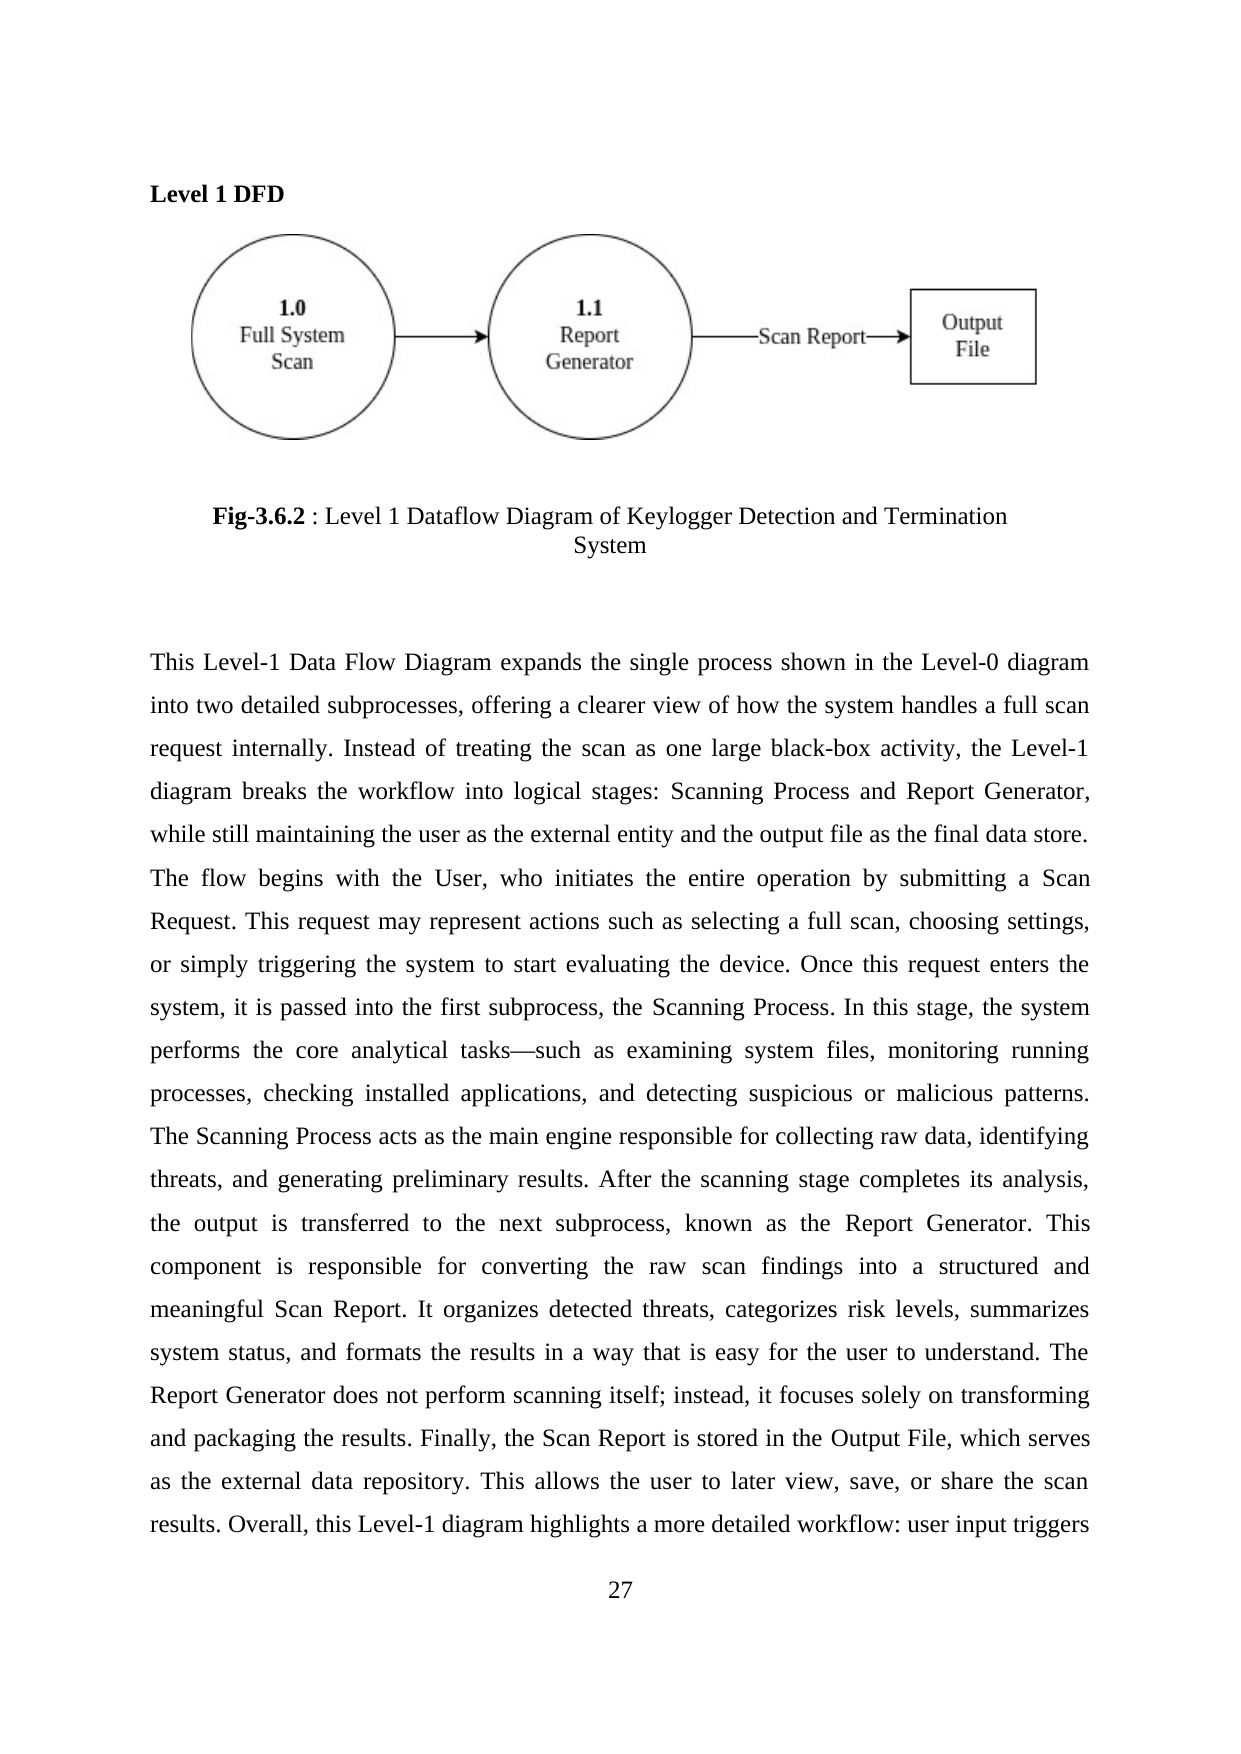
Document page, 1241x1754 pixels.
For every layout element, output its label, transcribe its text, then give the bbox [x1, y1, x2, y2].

picture [191, 234, 1037, 440]
text Level 1 DFD [150, 179, 1091, 208]
text This Level-1 Data Flow Diagram expands the single process shown in the Level-0 diagram into two detailed subprocesses, offering a clearer view of how the system handles a full scan request internally. Instead of treating the scan as one large black-box activity, the Level-1 diagram breaks the workflow into logical stages: Scanning Process and Report Generator, while still maintaining the user as the external entity and the output file as the final data store. The flow begins with the User, who initiates the entire operation by submitting a Scan Request. This request may represent actions such as selecting a full scan, choosing settings, or simply triggering the system to start evaluating the device. Once this request enters the system, it is passed into the first subprocess, the Scanning Process. In this stage, the system performs the core analytical tasks—such as examining system files, monitoring running processes, checking installed applications, and detecting suspicious or malicious patterns. The Scanning Process acts as the main engine responsible for collecting raw data, identifying threats, and generating preliminary results. After the scanning stage completes its analysis, the output is transferred to the next subprocess, known as the Report Generator. This component is responsible for converting the raw scan findings into a structured and meaningful Scan Report. It organizes detected threats, categorizes risk levels, summarizes system status, and formats the results in a way that is easy for the user to understand. The Report Generator does not perform scanning itself; instead, it focuses solely on transforming and packaging the results. Finally, the Scan Report is stored in the Output File, which serves as the external data repository. This allows the user to later view, save, or share the scan results. Overall, this Level-1 diagram highlights a more detailed workflow: user input triggers [150, 647, 1091, 1538]
